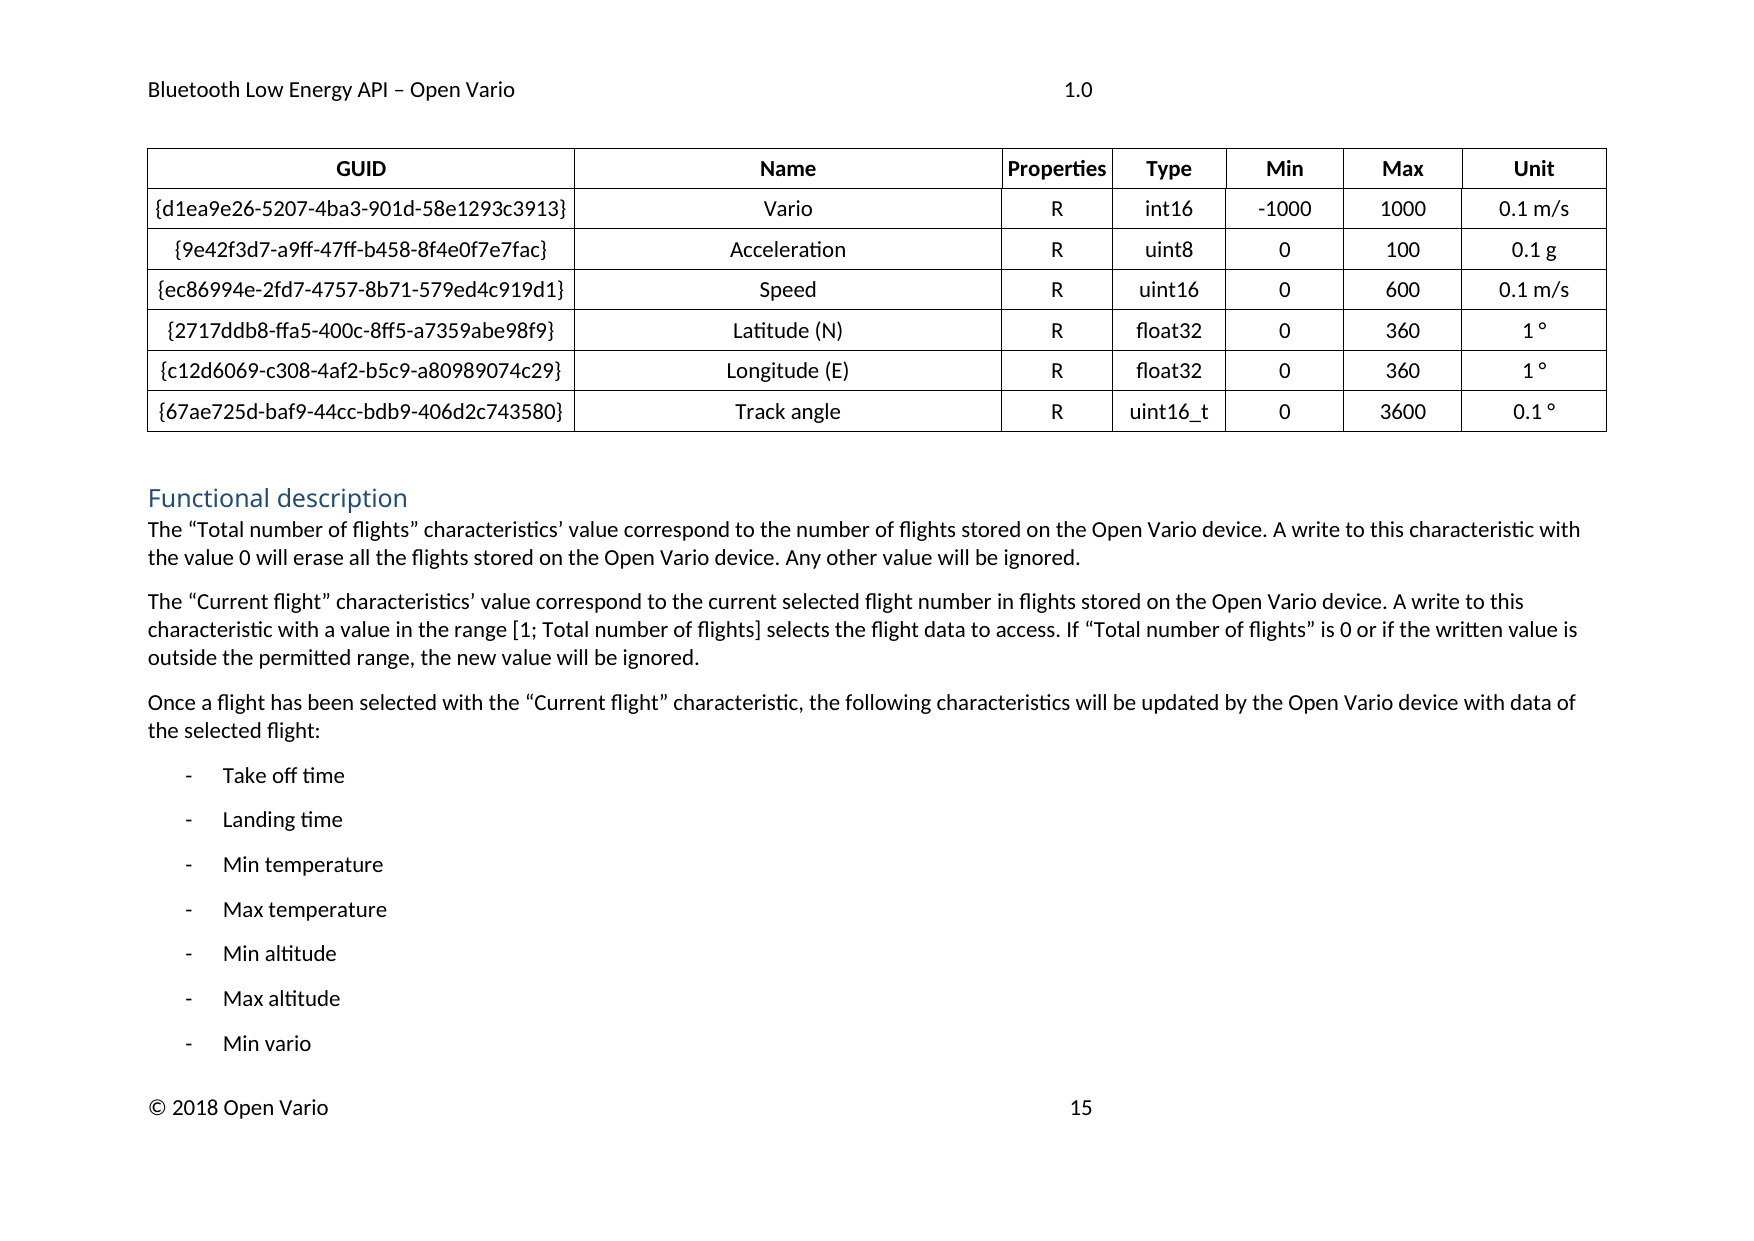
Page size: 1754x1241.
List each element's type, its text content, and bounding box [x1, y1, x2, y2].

table_cell 0 [1226, 310, 1343, 350]
table_cell 1000 [1344, 189, 1461, 228]
table_cell uint16_t [1113, 391, 1225, 431]
table_cell 0 [1226, 391, 1343, 431]
table_cell 0.1 g [1462, 229, 1606, 269]
table_cell uint8 [1113, 229, 1225, 269]
list Min altitude [185, 939, 1606, 968]
table_cell Latitude (N) [575, 310, 1001, 350]
table_header Min [1227, 149, 1343, 188]
table_cell 0 [1226, 229, 1343, 269]
table_cell {67ae725d-baf9-44cc-bdb9-406d2c743580} [148, 391, 574, 431]
table_cell R [1002, 391, 1112, 431]
table_cell 360 [1344, 351, 1461, 390]
table_header Max [1344, 149, 1462, 188]
table_cell 1 ° [1462, 310, 1606, 350]
table_cell R [1002, 189, 1112, 228]
table_cell 360 [1344, 310, 1461, 350]
table_cell Speed [575, 270, 1001, 309]
list Landing time [185, 806, 1606, 833]
table_cell {ec86994e-2fd7-4757-8b71-579ed4c919d1} [148, 270, 574, 309]
table_cell {2717ddb8-ffa5-400c-8ff5-a7359abe98f9} [148, 310, 574, 350]
table_cell Vario [575, 189, 1001, 228]
table_cell Track angle [575, 391, 1001, 431]
table_header Properties [1003, 149, 1112, 188]
table_cell Acceleration [575, 229, 1001, 269]
table_cell 0 [1226, 351, 1343, 390]
table_cell {c12d6069-c308-4af2-b5c9-a80989074c29} [148, 351, 574, 390]
table_cell R [1002, 229, 1112, 269]
table_cell 100 [1344, 229, 1461, 269]
table_cell R [1002, 270, 1112, 309]
table_cell 1 ° [1462, 351, 1606, 390]
table_cell 600 [1344, 270, 1461, 309]
table_cell 0.1 m/s [1462, 270, 1606, 309]
table_cell -1000 [1226, 189, 1343, 228]
table_cell R [1002, 351, 1112, 390]
table_cell {9e42f3d7-a9ff-47ff-b458-8f4e0f7e7fac} [148, 229, 574, 269]
subtitle Functional description [148, 481, 1606, 515]
table_header Name [575, 149, 1002, 188]
table_cell {d1ea9e26-5207-4ba3-901d-58e1293c3913} [148, 189, 574, 228]
table_cell 3600 [1344, 391, 1461, 431]
table_cell R [1002, 310, 1112, 350]
list Min temperature [185, 850, 1606, 878]
text The “Total number of flights” characteristics’ value correspond to the number of flights stored on the Open Vario device. A write to this characteristic with the value 0 will erase all the flights stored on the Open Vario device. Any other value will be ignored. [148, 515, 1606, 571]
table_cell Longitude (E) [575, 351, 1001, 390]
text Once a flight has been selected with the “Current flight” characteristic, the following characteristics will be updated by the Open Vario device with data of the selected flight: [148, 688, 1606, 744]
table_cell uint16 [1113, 270, 1225, 309]
table_cell int16 [1113, 189, 1225, 228]
table_cell 0 [1226, 270, 1343, 309]
list Max temperature [185, 895, 1606, 923]
table_cell float32 [1113, 310, 1225, 350]
text The “Current flight” characteristics’ value correspond to the current selected flight number in flights stored on the Open Vario device. A write to this characteristic with a value in the range [1; Total number of flights] selects the flight data to access. If “Total number of flights” is 0 or if the written value is outside the permitted range, the new value will be ignored. [148, 587, 1606, 671]
table_header GUID [148, 149, 574, 188]
table_cell 0.1 m/s [1462, 189, 1606, 228]
table_header Unit [1463, 149, 1606, 188]
table_cell float32 [1113, 351, 1225, 390]
list Max altitude [185, 984, 1606, 1012]
list Take off time [185, 761, 1606, 789]
table_header Type [1113, 149, 1226, 188]
list Min vario [185, 1029, 1606, 1057]
table_cell 0.1 ° [1462, 391, 1606, 431]
